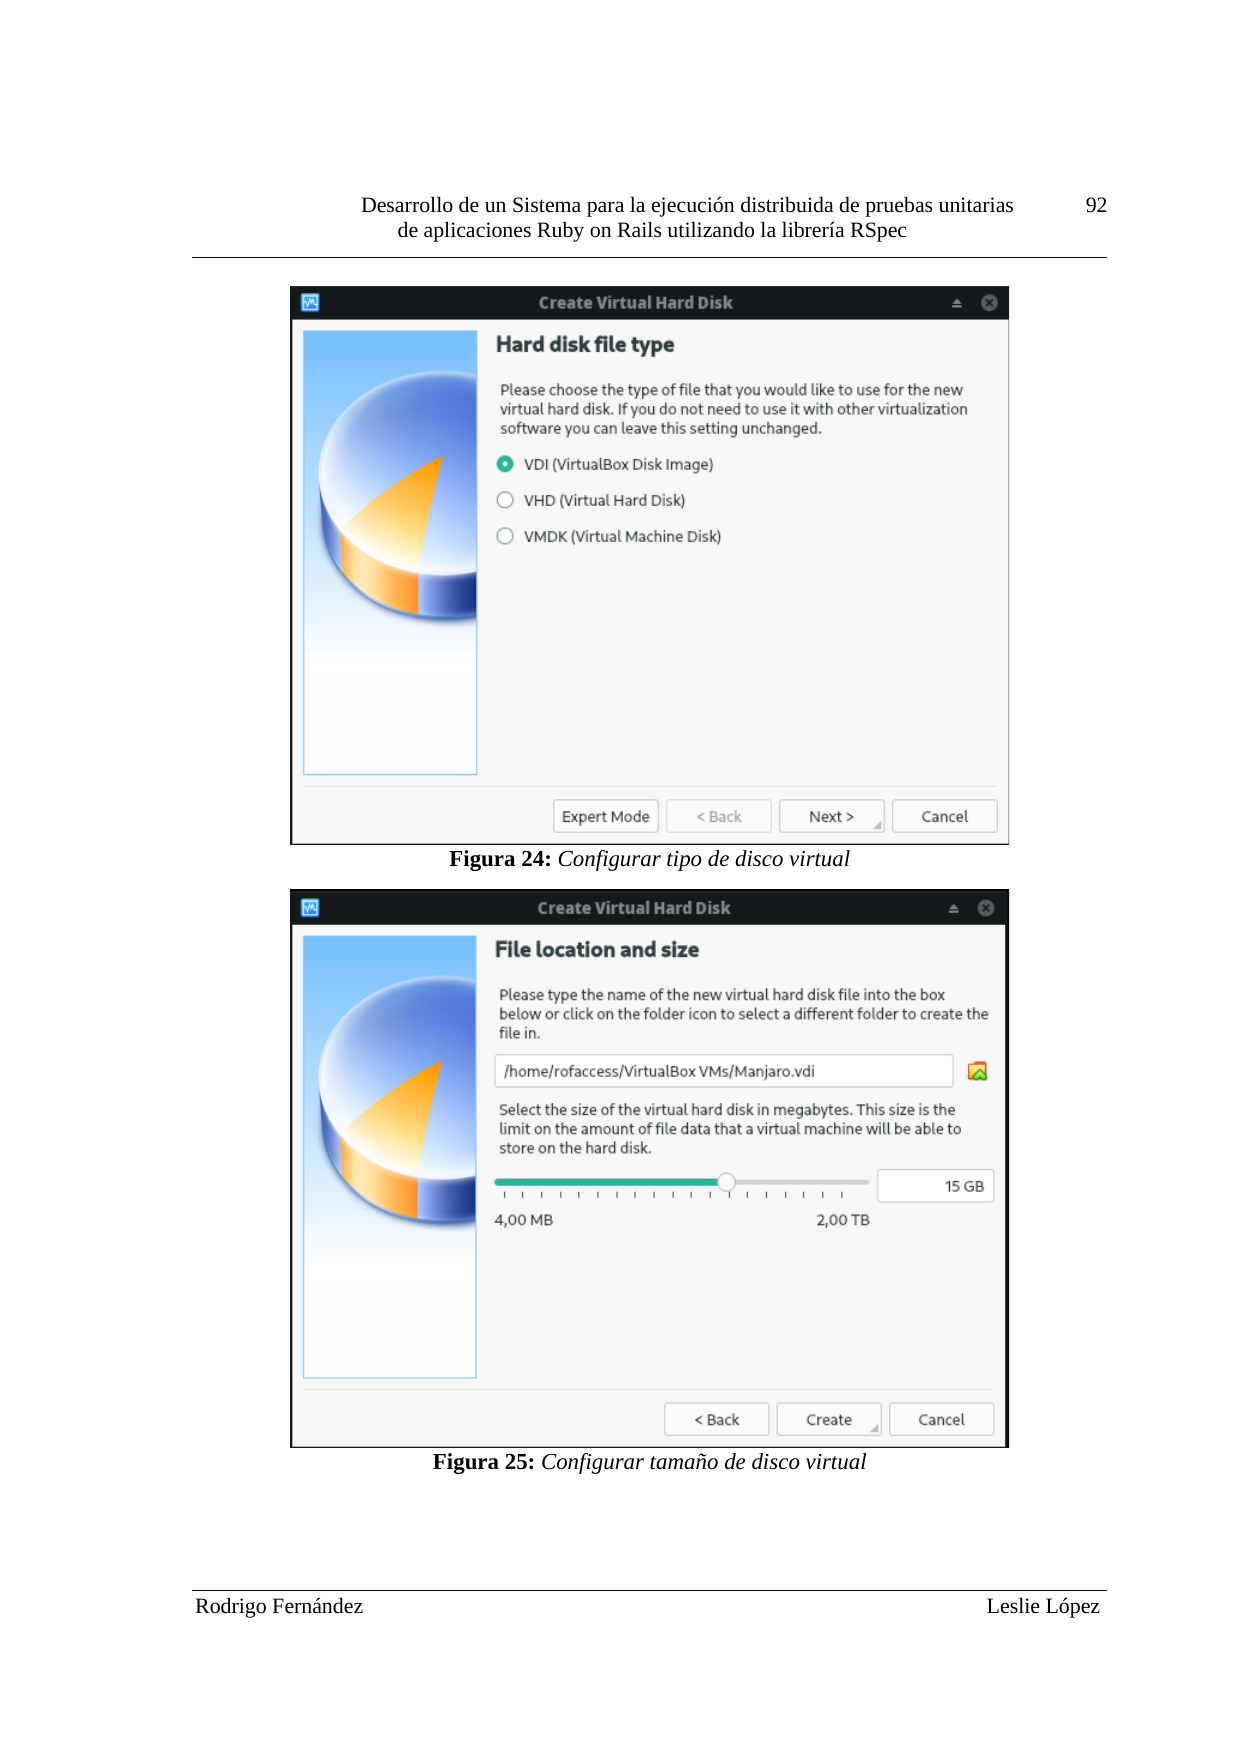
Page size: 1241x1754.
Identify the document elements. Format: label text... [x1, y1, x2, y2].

text Figura 25: Configurar tamaño de disco virtual [290, 1448, 1009, 1474]
picture [290, 286, 1010, 845]
picture [290, 889, 1010, 1448]
text Figura 24: Configurar tipo de disco virtual [290, 845, 1009, 871]
